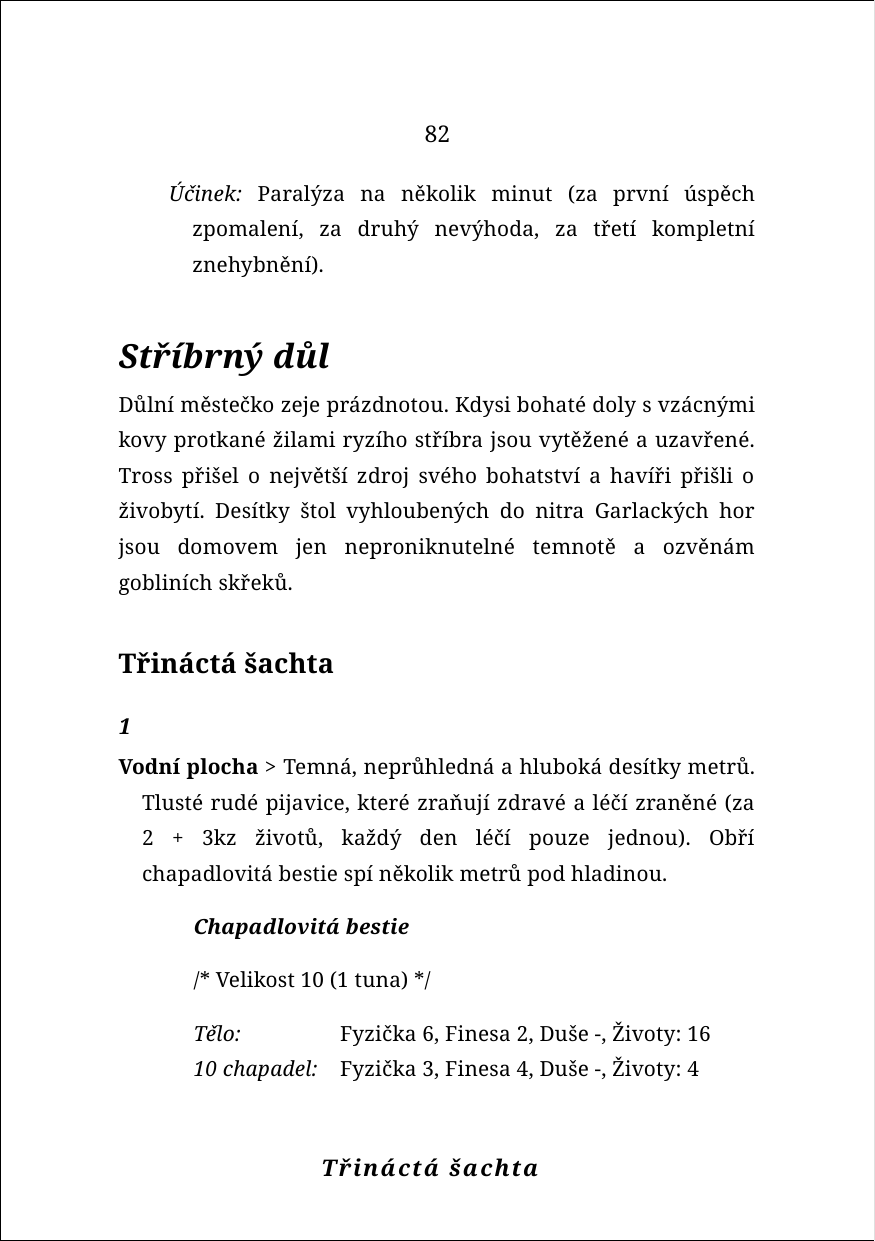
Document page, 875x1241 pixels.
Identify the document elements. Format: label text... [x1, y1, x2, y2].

text Účinek: Paralýza na několik minut (za první úspěch zpomalení, za druhý nevýhoda, za třetí kompletní znehybnění). [168, 179, 756, 278]
text Důlní městečko zeje prázdnotou. Kdysi bohaté doly s vzácnými kovy protkané žilami ryzího stříbra jsou vytěžené a uzavřené. Tross přišel o největší zdroj svého bohatství a havíři přišli o živobytí. Desítky štol vyhloubených do nitra Garlackých hor jsou domovem jen neproniknutelné temnotě a ozvěnám gobliních skřeků. [118, 390, 756, 596]
text Vodní plocha > Temná, neprůhledná a hluboká desítky metrů. Tlusté rudé pijavice, které zraňují zdravé a léčí zraněné (za 2 + 3kz životů, každý den léčí pouze jednou). Obří chapadlovitá bestie spí několik metrů pod hladinou. [118, 752, 756, 887]
list 10 chapadel: Fyzička 3, Finesa 4, Duše -, Životy: 4 [156, 1054, 756, 1083]
subtitle 1 [118, 711, 756, 741]
list /* Velikost 10 (1 tuna) */ [156, 965, 756, 994]
list Tělo: Fyzička 6, Finesa 2, Duše -, Životy: 16 [156, 1019, 756, 1047]
subtitle Třináctá šachta [118, 644, 756, 681]
subtitle Stříbrný důl [118, 333, 756, 378]
list Chapadlovitá bestie [156, 912, 756, 941]
